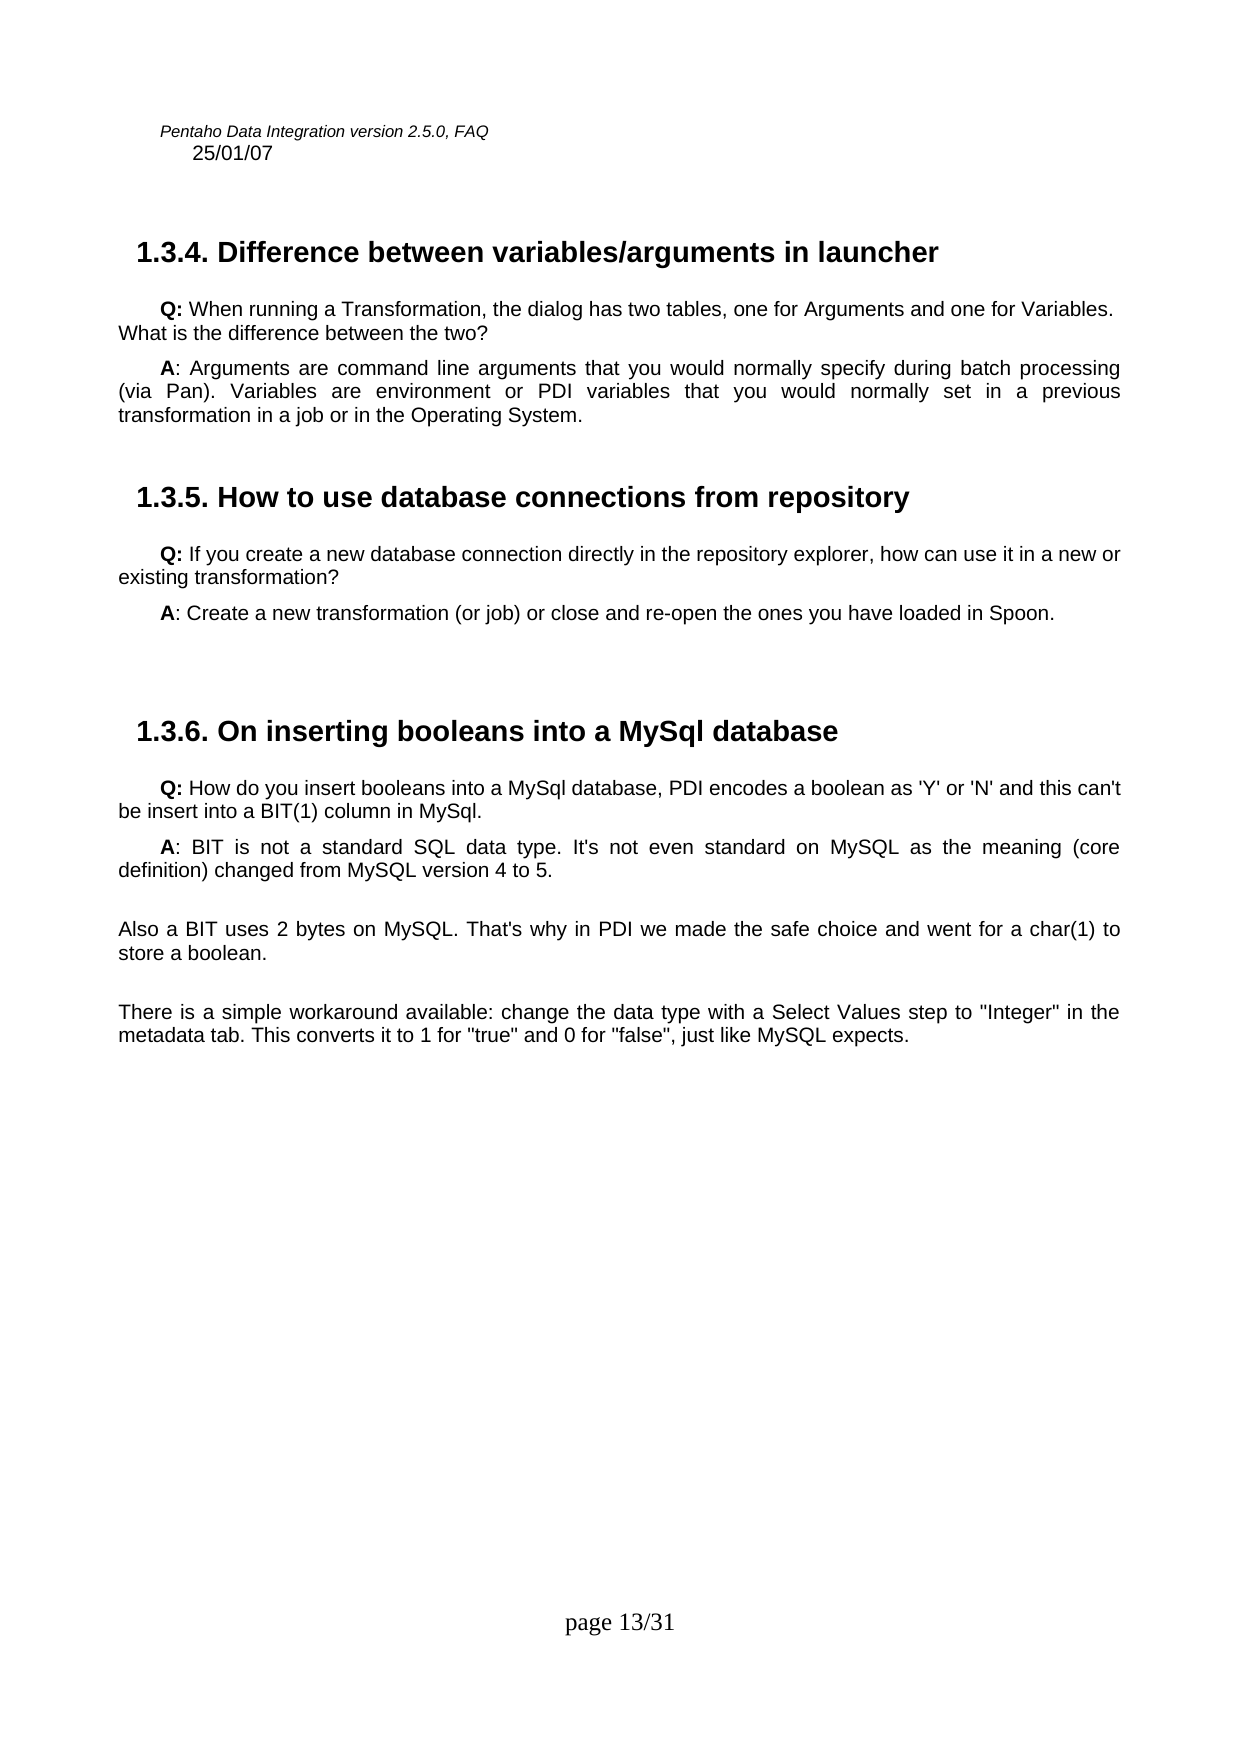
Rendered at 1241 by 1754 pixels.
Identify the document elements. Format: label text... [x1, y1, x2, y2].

text A: Arguments are command line arguments that you would normally specify during batch processing (via Pan). Variables are environment or PDI variables that you would normally set in a previous transformation in a job or in the Operating System. [118, 357, 1122, 426]
text A: BIT is not a standard SQL data type. It's not even standard on MySQL as the meaning (core definition) changed from MySQL version 4 to 5. [118, 836, 1122, 882]
subtitle Difference between variables/arguments in launcher [136, 236, 1122, 268]
text Q: When running a Transformation, the dialog has two tables, one for Arguments and one for Variables. What is the difference between the two? [118, 298, 1122, 344]
text A: Create a new transformation (or job) or close and re-open the ones you have loaded in Spoon. [118, 602, 1122, 625]
subtitle How to use database connections from repository [136, 481, 1122, 513]
text Also a BIT uses 2 bytes on MySQL. That's why in PDI we made the safe choice and went for a char(1) to store a boolean. [118, 895, 1122, 964]
text There is a simple workaround available: change the data type with a Select Values step to "Integer" in the metadata tab. This converts it to 1 for "true" and 0 for "false", just like MySQL expects. [118, 977, 1122, 1047]
subtitle On inserting booleans into a MySql database [136, 715, 1122, 747]
text Q: How do you insert booleans into a MySql database, PDI encodes a boolean as 'Y' or 'N' and this can't be insert into a BIT(1) column in MySql. [118, 777, 1122, 823]
text Q: If you create a new database connection directly in the repository explorer, how can use it in a new or existing transformation? [118, 543, 1122, 589]
